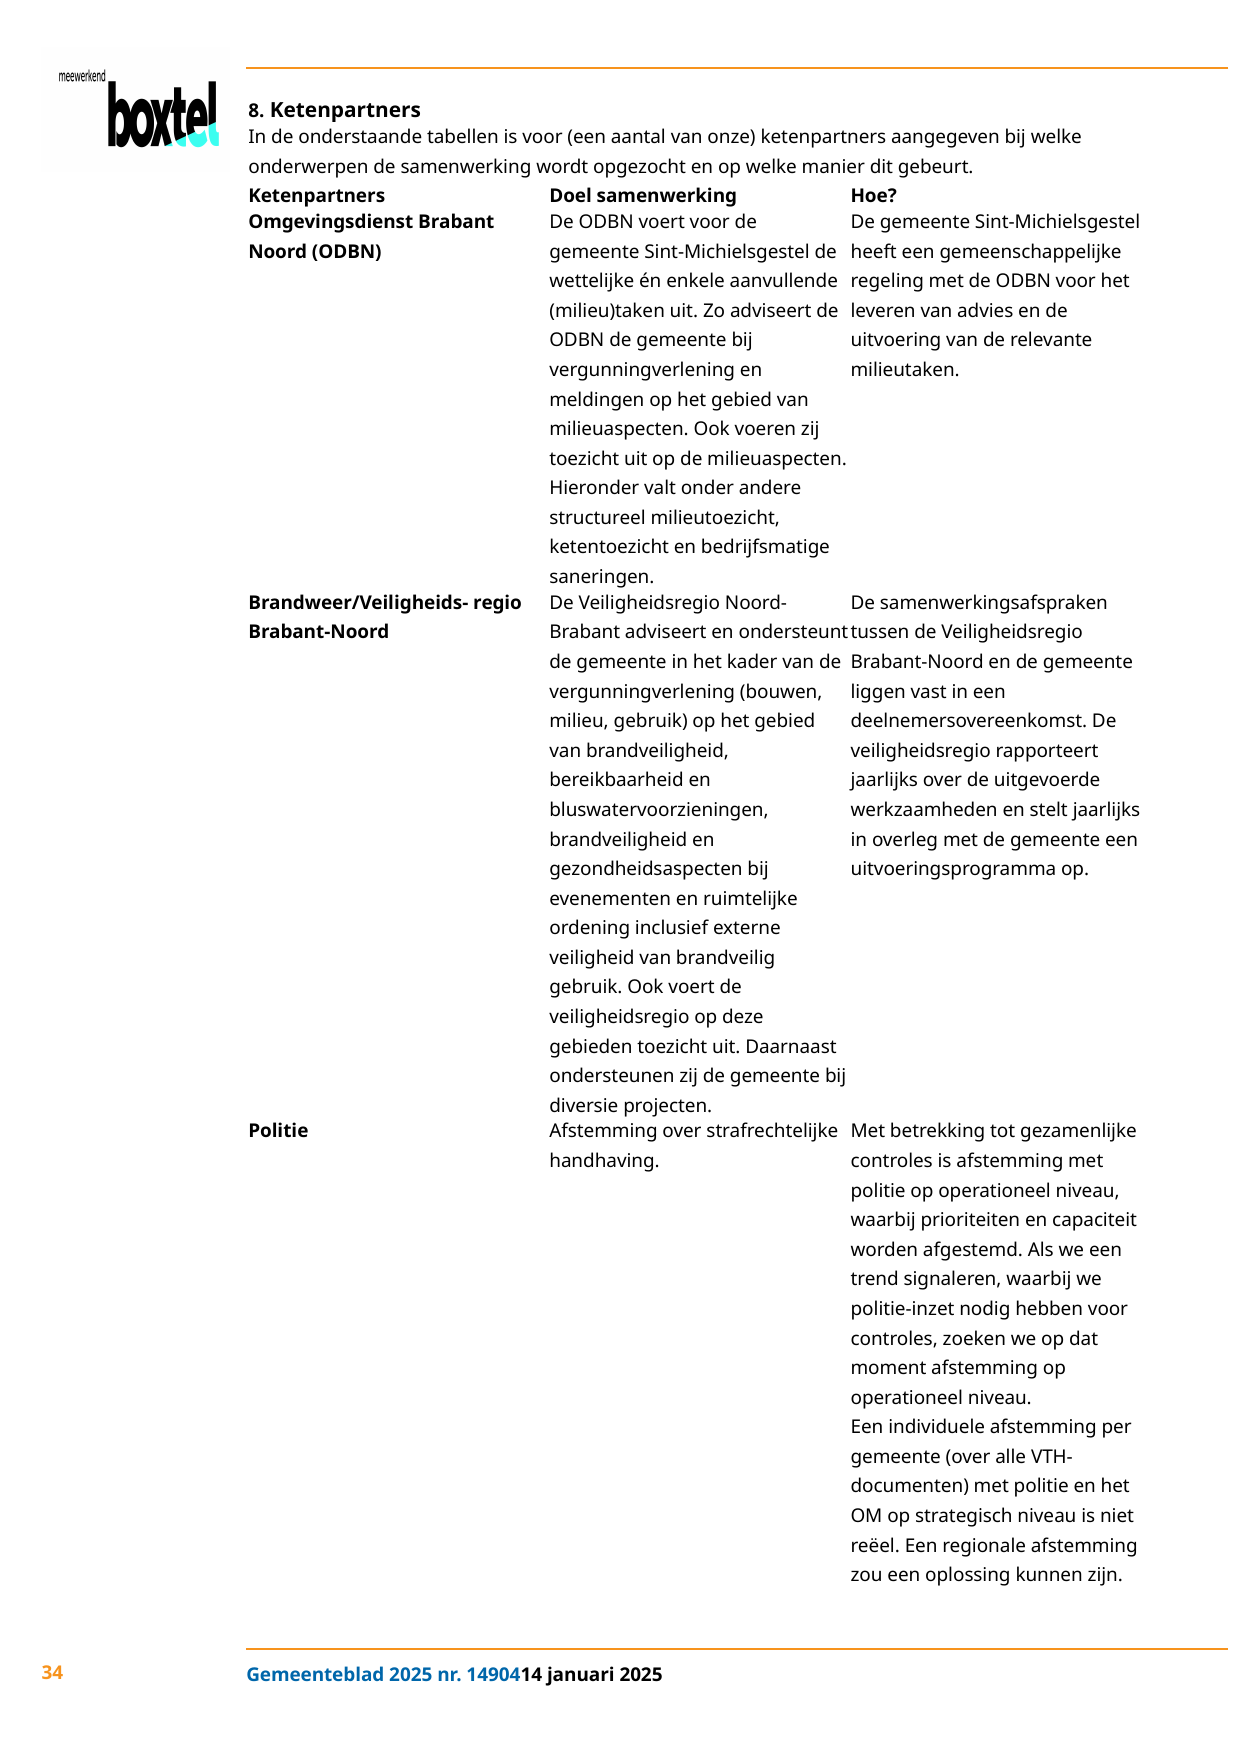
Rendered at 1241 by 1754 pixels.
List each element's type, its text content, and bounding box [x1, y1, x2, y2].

table_header Ketenpartners [248, 183, 549, 208]
table_cell De samenwerkingsafspraken tussen de Veiligheidsregio Brabant-Noord en de gemeente liggen vast in een deelnemersovereenkomst. De veiligheidsregio rapporteert jaarlijks over de uitgevoerde werkzaamheden en stelt jaarlijks in overleg met de gemeente een uitvoeringsprogramma op. [850, 589, 1152, 1118]
table_cell De gemeente Sint-Michielsgestel heeft een gemeenschappelijke regeling met de ODBN voor het leveren van advies en de uitvoering van de relevante milieutaken. [850, 208, 1152, 589]
table_cell De ODBN voert voor de gemeente Sint-Michielsgestel de wettelijke én enkele aanvullende (milieu)taken uit. Zo adviseert de ODBN de gemeente bij vergunningverlening en meldingen op het gebied van milieuaspecten. Ook voeren zij toezicht uit op de milieuaspecten. Hieronder valt onder andere structureel milieutoezicht, ketentoezicht en bedrijfsmatige saneringen. [549, 208, 850, 589]
text In de onderstaande tabellen is voor (een aantal van onze) ketenpartners aangegeven bij welke onderwerpen de samenwerking wordt opgezocht en op welke manier dit gebeurt. [248, 123, 1152, 179]
table_cell Politie [248, 1118, 549, 1587]
table_cell Afstemming over strafrechtelijke handhaving. [549, 1118, 850, 1587]
table_header Doel samenwerking [549, 183, 850, 208]
table_cell De Veiligheidsregio Noord-Brabant adviseert en ondersteunt de gemeente in het kader van de vergunningverlening (bouwen, milieu, gebruik) op het gebied van brandveiligheid, bereikbaarheid en bluswatervoorzieningen, brandveiligheid en gezondheidsaspecten bij evenementen en ruimtelijke ordening inclusief externe veiligheid van brandveilig gebruik. Ook voert de veiligheidsregio op deze gebieden toezicht uit. Daarnaast ondersteunen zij de gemeente bij diversie projecten. [549, 589, 850, 1118]
text 8. Ketenpartners [248, 95, 1152, 123]
table_cell Met betrekking tot gezamenlijke controles is afstemming met politie op operationeel niveau, waarbij prioriteiten en capaciteit worden afgestemd. Als we een trend signaleren, waarbij we politie-inzet nodig hebben voor controles, zoeken we op dat moment afstemming op operationeel niveau. Een individuele afstemming per gemeente (over alle VTH-documenten) met politie en het OM op strategisch niveau is niet reëel. Een regionale afstemming zou een oplossing kunnen zijn. [850, 1118, 1152, 1587]
table_cell Brandweer/Veiligheids- regio Brabant-Noord [248, 589, 549, 1118]
picture [41, 47, 231, 172]
table_header Hoe? [850, 183, 1152, 208]
table_cell Omgevingsdienst Brabant Noord (ODBN) [248, 208, 549, 589]
